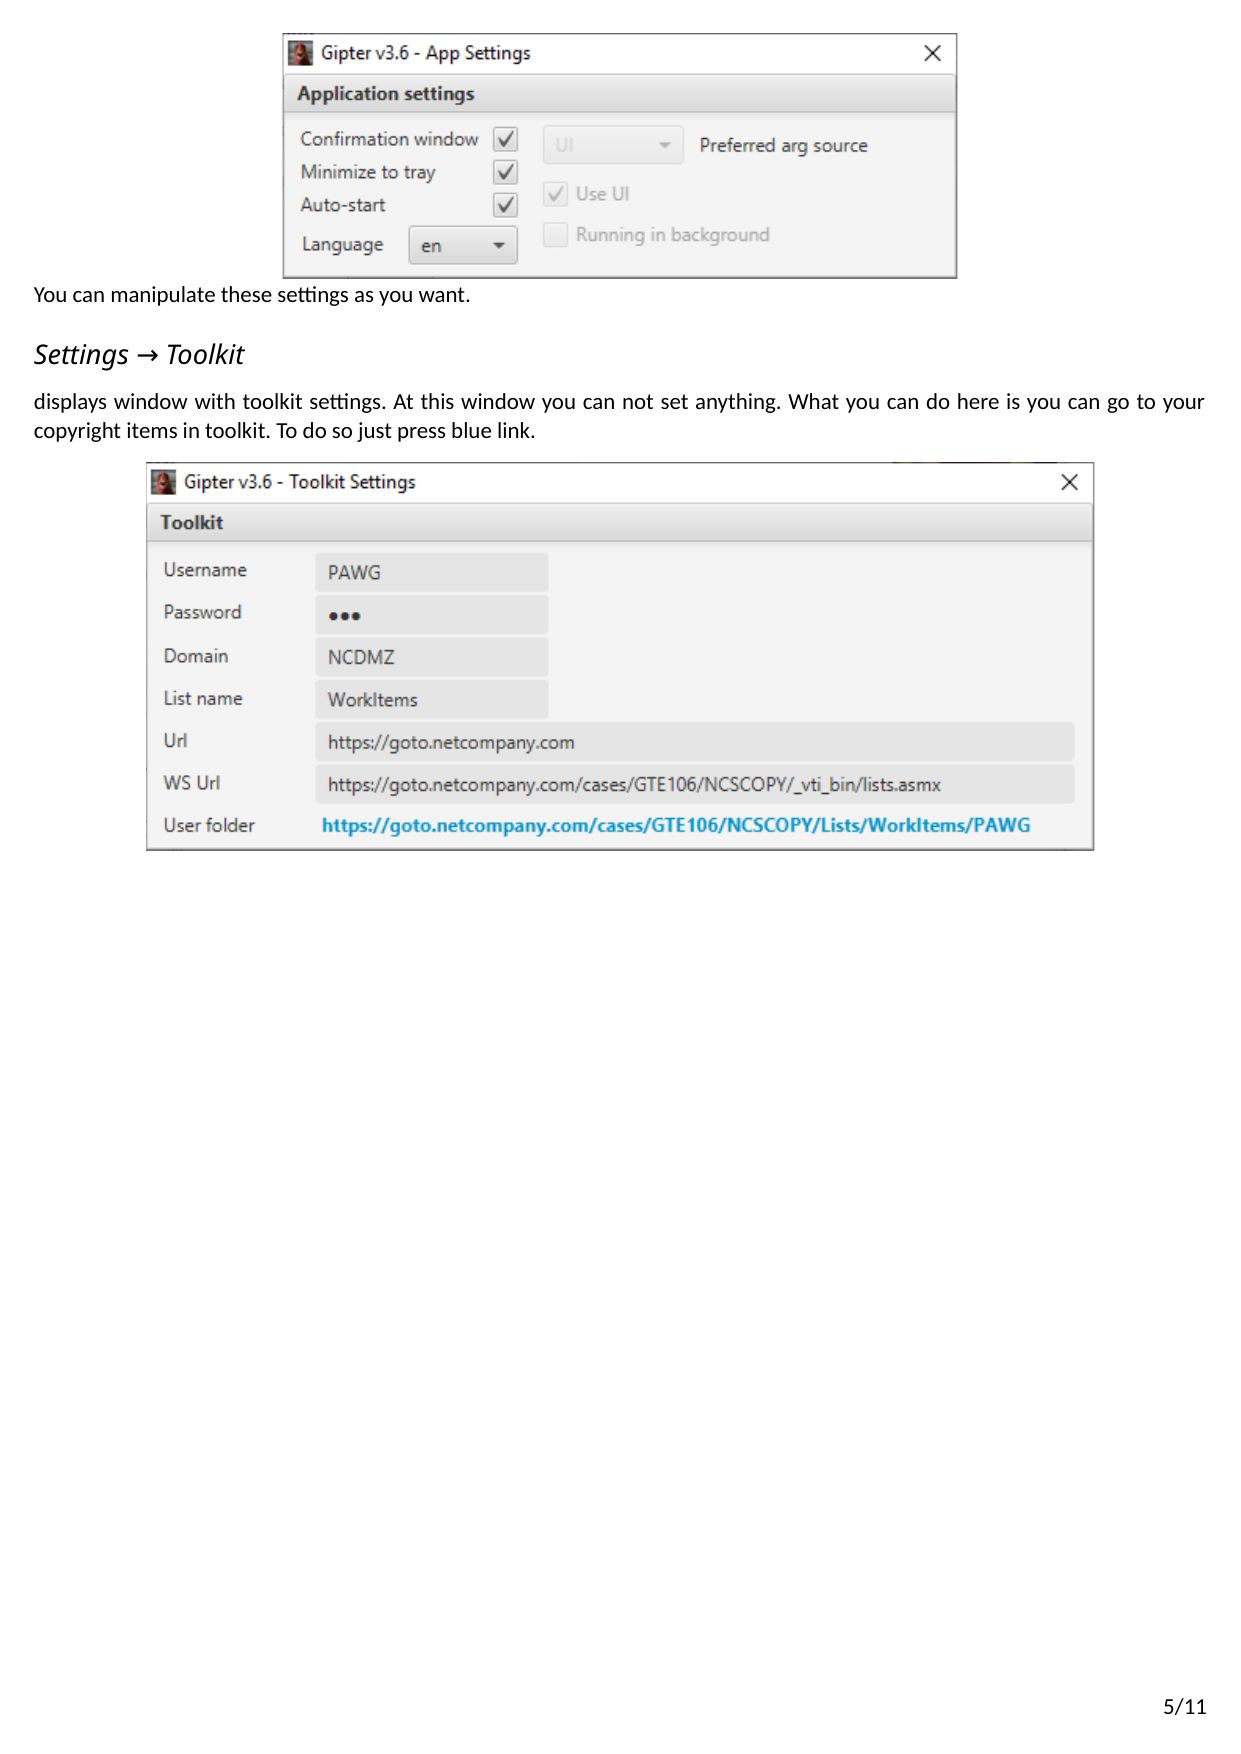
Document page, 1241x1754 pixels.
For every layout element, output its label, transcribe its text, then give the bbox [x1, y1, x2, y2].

text displays window with toolkit settings. At this window you can not set anything. What you can do here is you can go to your copyright items in toolkit. To do so just press blue link. [34, 387, 1207, 444]
picture [146, 462, 1095, 851]
picture [282, 33, 958, 279]
text You can manipulate these settings as you want. [34, 279, 1207, 309]
subtitle Settings → Toolkit [34, 335, 1207, 372]
